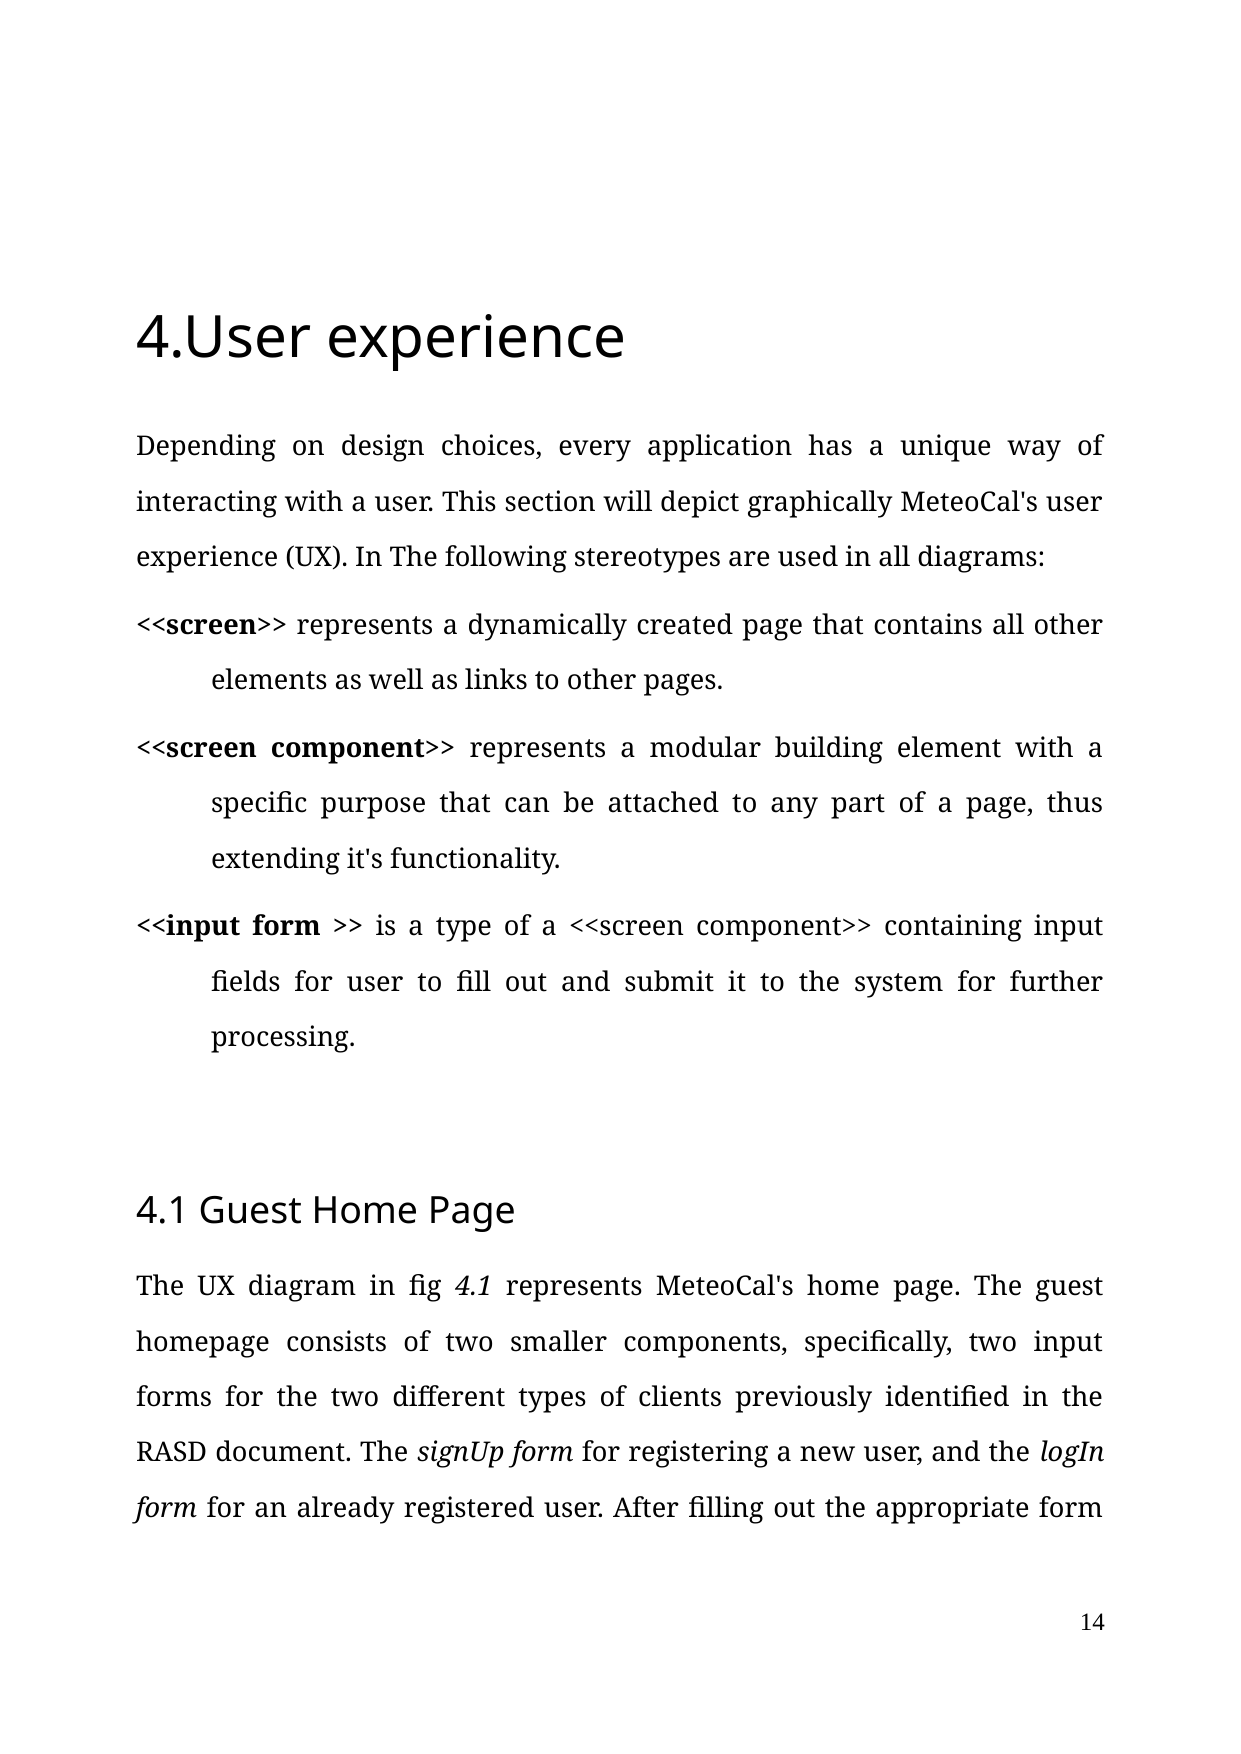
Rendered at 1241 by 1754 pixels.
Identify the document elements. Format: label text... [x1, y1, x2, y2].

subtitle 4.1 Guest Home Page [136, 1184, 1104, 1235]
text <<input form >> is a type of a <<screen component>> containing input fields for user to fill out and submit it to the system for further processing. [136, 907, 1104, 1054]
text <<screen component>> represents a modular building element with a specific purpose that can be attached to any part of a page, thus extending it's functionality. [136, 728, 1104, 876]
text <<screen>> represents a dynamically created page that contains all other elements as well as links to other pages. [136, 605, 1104, 697]
text The UX diagram in fig 4.1 represents MeteoCal's home page. The guest homepage consists of two smaller components, specifically, two input forms for the two different types of clients previously identified in the RASD document. The signUp form for registering a new user, and the logIn form for an already registered user. After filling out the appropriate form [136, 1267, 1104, 1525]
subtitle 4.User experience [136, 295, 1104, 375]
text Depending on design choices, every application has a unique way of interacting with a user. This section will depict graphically MeteoCal's user experience (UX). In The following stereotypes are used in all diagrams: [136, 427, 1104, 574]
